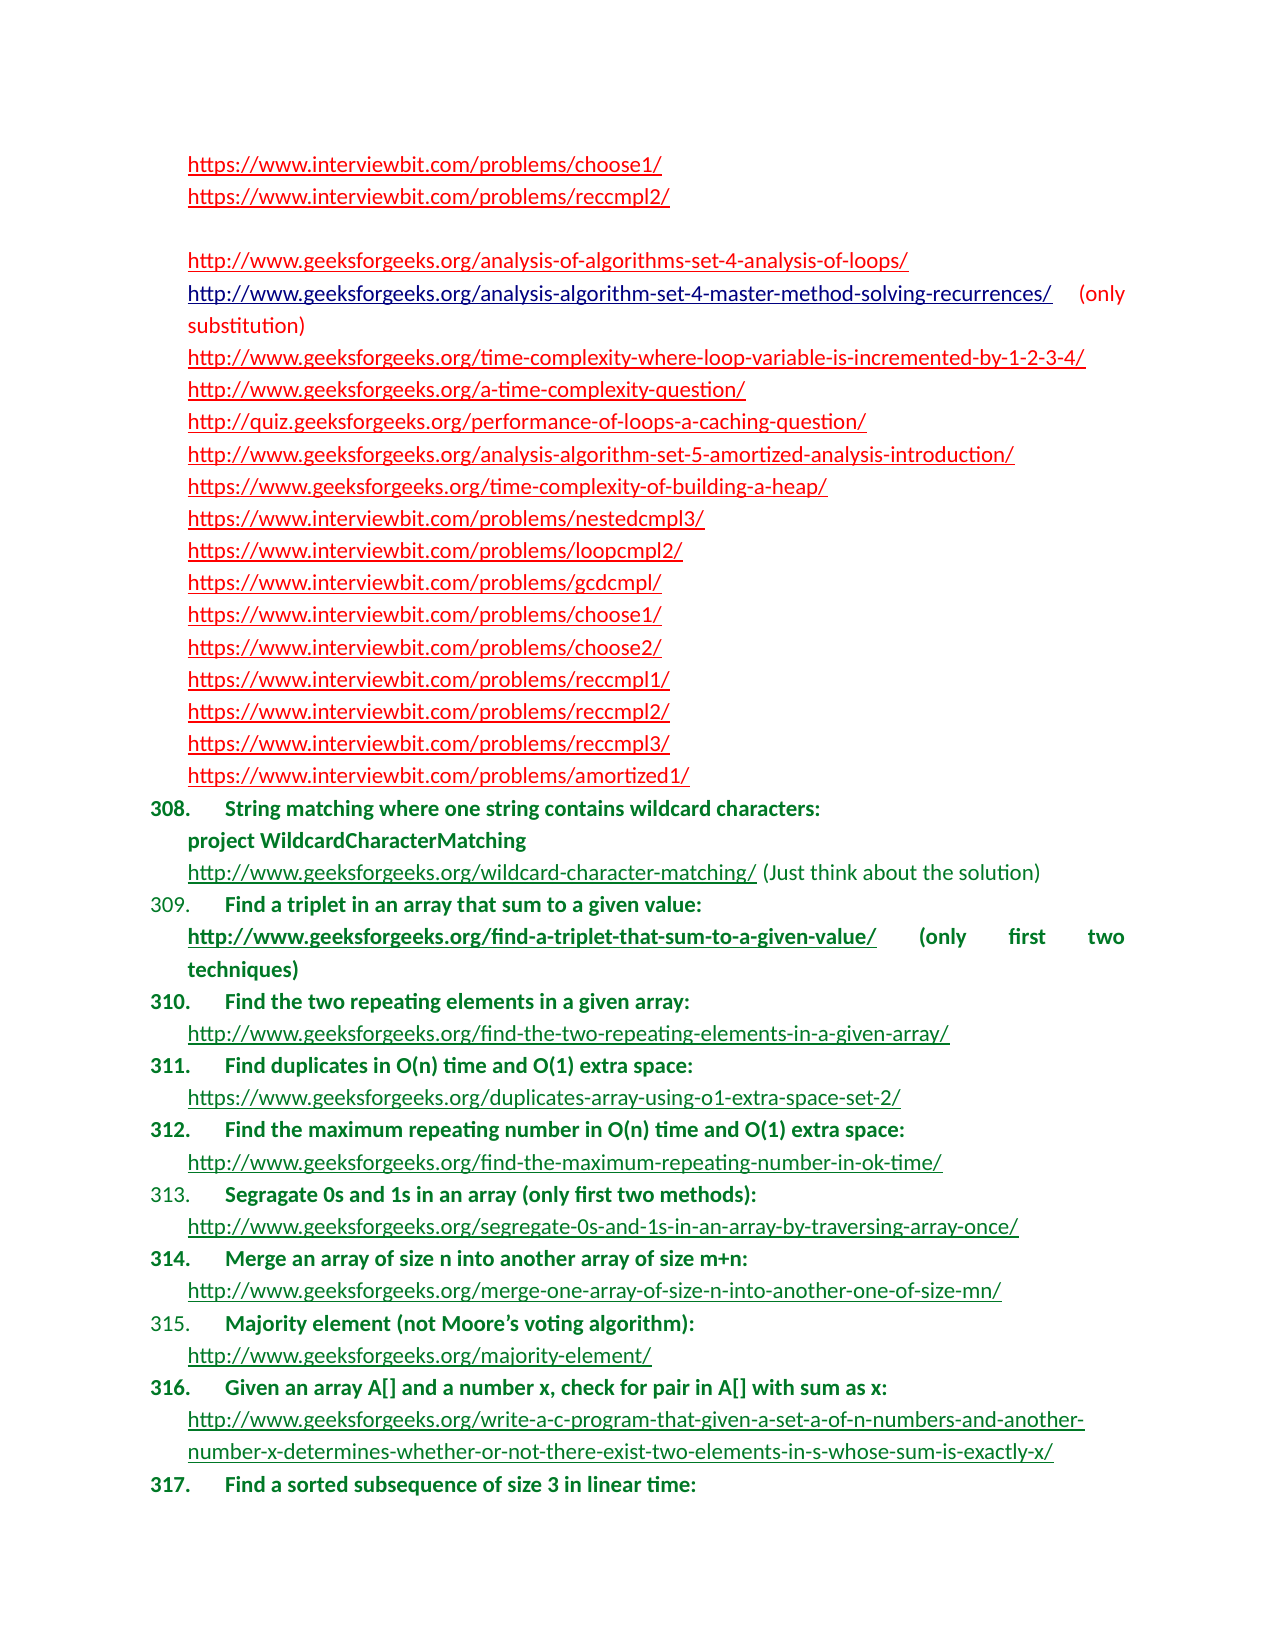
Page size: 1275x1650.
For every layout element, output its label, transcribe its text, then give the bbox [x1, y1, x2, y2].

list http://www.geeksforgeeks.org/analysis-of-algorithms-set-4-analysis-of-loops/ [150, 247, 1125, 274]
list https://www.interviewbit.com/problems/amortized1/ [150, 762, 1125, 789]
list http://www.geeksforgeeks.org/find-the-maximum-repeating-number-in-ok-time/ [150, 1148, 1125, 1176]
list https://www.interviewbit.com/problems/choose1/ [150, 601, 1125, 629]
list https://www.interviewbit.com/problems/reccmpl3/ [150, 729, 1125, 757]
list Merge an array of size n into another array of size m+n: [150, 1244, 1125, 1272]
list Find the two repeating elements in a given array: [150, 987, 1125, 1015]
list http://www.geeksforgeeks.org/merge-one-array-of-size-n-into-another-one-of-size-mn/ [150, 1277, 1125, 1304]
list http://www.geeksforgeeks.org/time-complexity-where-loop-variable-is-incremented-by-1-2-3-4/ [150, 343, 1125, 371]
list https://www.interviewbit.com/problems/reccmpl1/ [150, 665, 1125, 693]
list https://www.interviewbit.com/problems/gcdcmpl/ [150, 568, 1125, 596]
list Find a triplet in an array that sum to a given value: [150, 890, 1125, 918]
list Majority element (not Moore’s voting algorithm): [150, 1309, 1125, 1337]
list http://www.geeksforgeeks.org/majority-element/ [150, 1341, 1125, 1369]
list https://www.geeksforgeeks.org/time-complexity-of-building-a-heap/ [150, 472, 1125, 500]
list http://www.geeksforgeeks.org/write-a-c-program-that-given-a-set-a-of-n-numbers-and-another-number-x-determines-whether-or-not-there-exist-two-elements-in-s-whose-sum-is-exactly-x/ [150, 1405, 1125, 1466]
list http://www.geeksforgeeks.org/wildcard-character-matching/ (Just think about the solution) [150, 858, 1125, 886]
list http://www.geeksforgeeks.org/a-time-complexity-question/ [150, 375, 1125, 403]
list project WildcardCharacterMatching [150, 826, 1125, 854]
list http://www.geeksforgeeks.org/segregate-0s-and-1s-in-an-array-by-traversing-array-once/ [150, 1212, 1125, 1240]
list http://www.geeksforgeeks.org/analysis-algorithm-set-5-amortized-analysis-introduction/ [150, 440, 1125, 468]
list https://www.geeksforgeeks.org/duplicates-array-using-o1-extra-space-set-2/ [150, 1083, 1125, 1111]
list Find the maximum repeating number in O(n) time and O(1) extra space: [150, 1116, 1125, 1144]
list https://www.interviewbit.com/problems/reccmpl2/ [150, 697, 1125, 725]
list http://www.geeksforgeeks.org/analysis-algorithm-set-4-master-method-solving-recurrences/ (only substitution) [150, 279, 1125, 339]
list https://www.interviewbit.com/problems/nestedcmpl3/ [150, 504, 1125, 532]
list http://www.geeksforgeeks.org/find-a-triplet-that-sum-to-a-given-value/ (only first two techniques) [150, 922, 1125, 983]
list Given an array A[] and a number x, check for pair in A[] with sum as x: [150, 1373, 1125, 1401]
list https://www.interviewbit.com/problems/reccmpl2/ [150, 182, 1125, 210]
list String matching where one string contains wildcard characters: [150, 794, 1125, 822]
list Find a sorted subsequence of size 3 in linear time: [150, 1470, 1125, 1498]
list http://quiz.geeksforgeeks.org/performance-of-loops-a-caching-question/ [150, 407, 1125, 436]
list Find duplicates in O(n) time and O(1) extra space: [150, 1051, 1125, 1079]
list https://www.interviewbit.com/problems/choose1/ [150, 150, 1125, 178]
list Segragate 0s and 1s in an array (only first two methods): [150, 1180, 1125, 1208]
list https://www.interviewbit.com/problems/loopcmpl2/ [150, 536, 1125, 564]
list https://www.interviewbit.com/problems/choose2/ [150, 633, 1125, 661]
list http://www.geeksforgeeks.org/find-the-two-repeating-elements-in-a-given-array/ [150, 1019, 1125, 1047]
